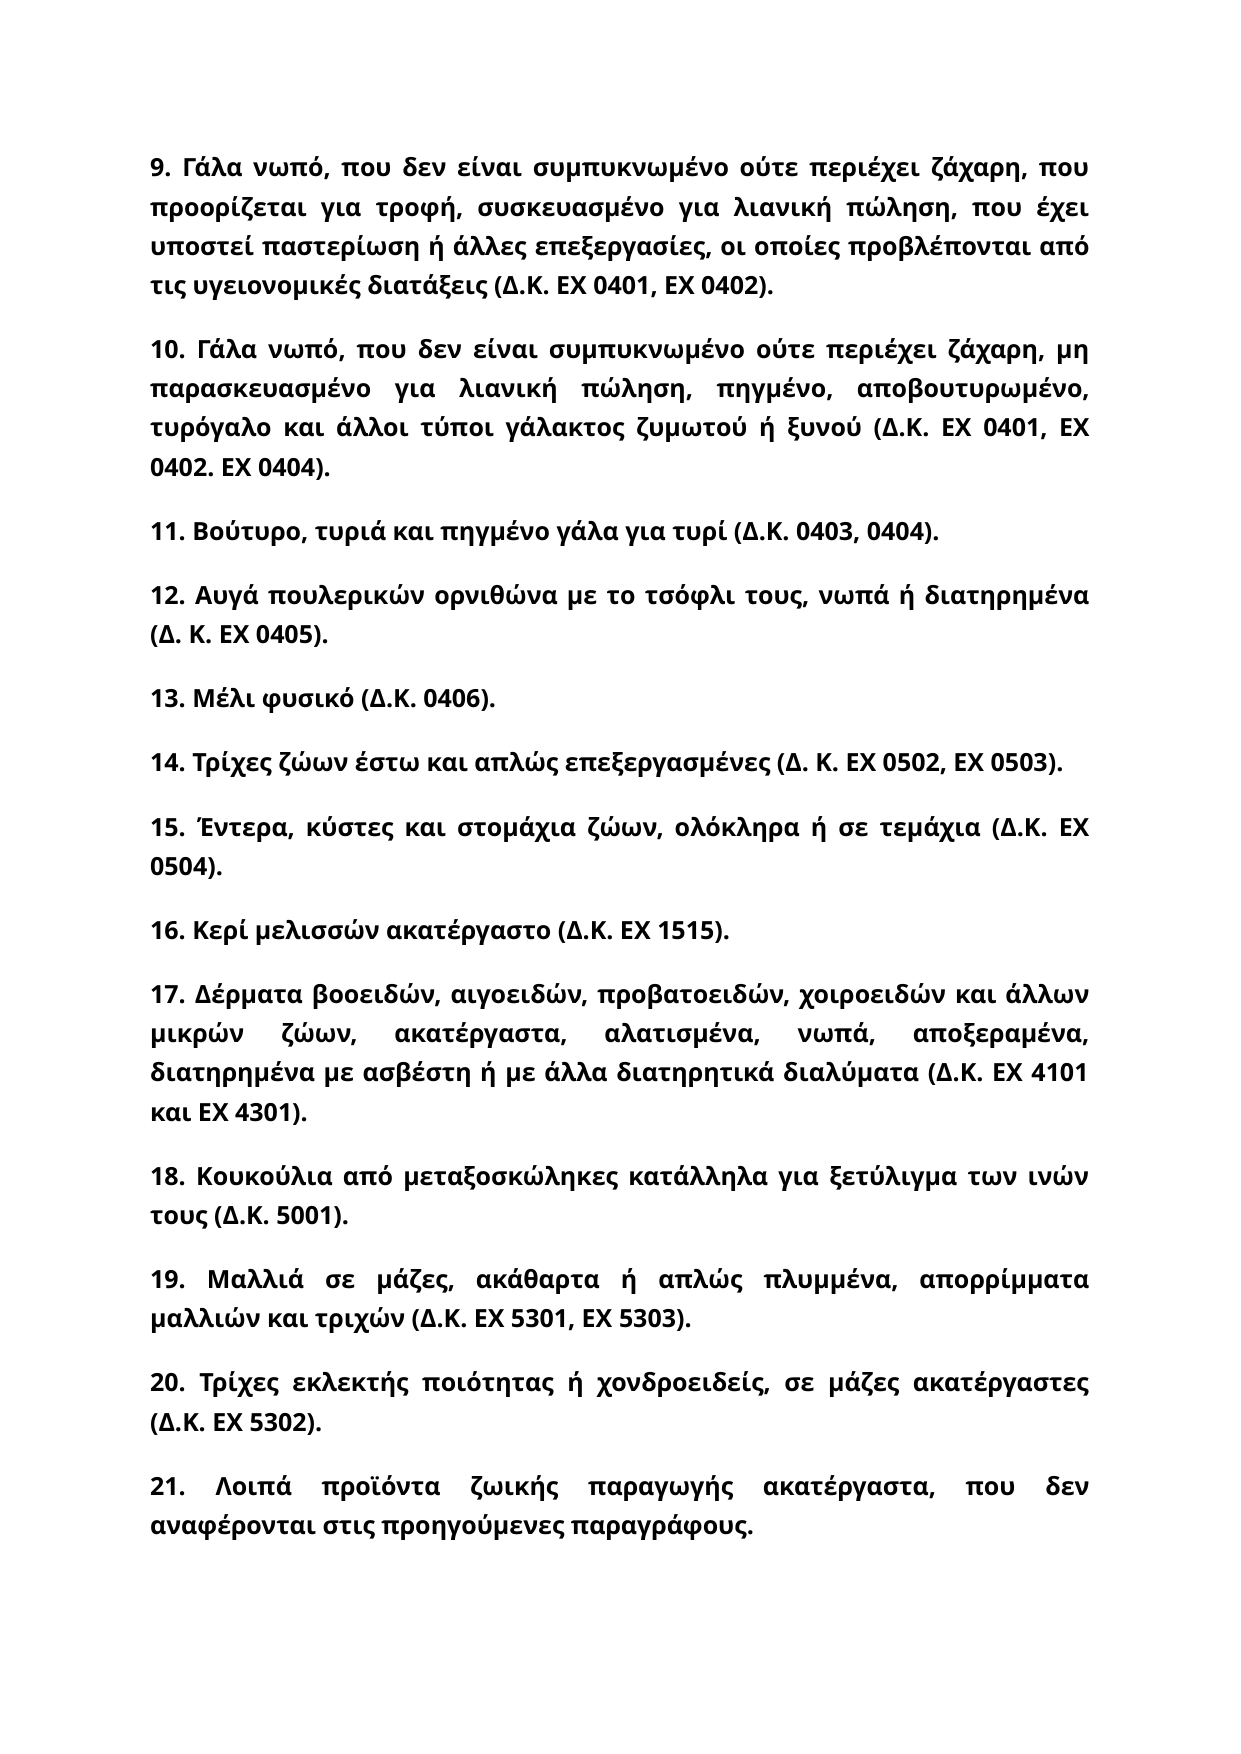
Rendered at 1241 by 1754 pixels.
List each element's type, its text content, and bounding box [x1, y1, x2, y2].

text 20. Τρίχες εκλεκτής ποιότητας ή χονδροειδείς, σε μάζες ακατέργαστες (Δ.Κ. ΕΧ 5302). [150, 1365, 1090, 1438]
text 19. Μαλλιά σε μάζες, ακάθαρτα ή απλώς πλυμμένα, απορρίμματα μαλλιών και τριχών (Δ.Κ. ΕΧ 5301, ΕΧ 5303). [150, 1262, 1090, 1335]
text 14. Τρίχες ζώων έστω και απλώς επεξεργασμένες (Δ. Κ. ΕΧ 0502, ΕΧ 0503). [150, 745, 1090, 779]
text 15. Έντερα, κύστες και στομάχια ζώων, ολόκληρα ή σε τεμάχια (Δ.Κ. ΕΧ 0504). [150, 809, 1090, 882]
text 11. Βούτυρο, τυριά και πηγμένο γάλα για τυρί (Δ.Κ. 0403, 0404). [150, 513, 1090, 547]
text 10. Γάλα νωπό, που δεν είναι συμπυκνωμένο ούτε περιέχει ζάχαρη, μη παρασκευασμένο για λιανική πώληση, πηγμένο, αποβουτυρωμένο, τυρόγαλο και άλλοι τύποι γάλακτος ζυμωτού ή ξυνού (Δ.Κ. ΕΧ 0401, ΕΧ 0402. ΕΧ 0404). [150, 332, 1090, 483]
text 12. Αυγά πουλερικών ορνιθώνα με το τσόφλι τους, νωπά ή διατηρημένα (Δ. Κ. ΕΧ 0405). [150, 577, 1090, 651]
text 9. Γάλα νωπό, που δεν είναι συμπυκνωμένο ούτε περιέχει ζάχαρη, που προορίζεται για τροφή, συσκευασμένο για λιανική πώληση, που έχει υποστεί παστερίωση ή άλλες επεξεργασίες, οι οποίες προβλέπονται από τις υγειονομικές διατάξεις (Δ.Κ. ΕΧ 0401, ΕΧ 0402). [150, 150, 1090, 302]
text 13. Μέλι φυσικό (Δ.Κ. 0406). [150, 681, 1090, 715]
text 17. Δέρματα βοοειδών, αιγοειδών, προβατοειδών, χοιροειδών και άλλων μικρών ζώων, ακατέργαστα, αλατισμένα, νωπά, αποξεραμένα, διατηρημένα με ασβέστη ή με άλλα διατηρητικά διαλύματα (Δ.Κ. ΕΧ 4101 και ΕΧ 4301). [150, 977, 1090, 1128]
text 21. Λοιπά προϊόντα ζωικής παραγωγής ακατέργαστα, που δεν αναφέρονται στις προηγούμενες παραγράφους. [150, 1468, 1090, 1542]
text 18. Κουκούλια από μεταξοσκώληκες κατάλληλα για ξετύλιγμα των ινών τους (Δ.Κ. 5001). [150, 1158, 1090, 1232]
text 16. Κερί μελισσών ακατέργαστο (Δ.Κ. ΕΧ 1515). [150, 912, 1090, 947]
